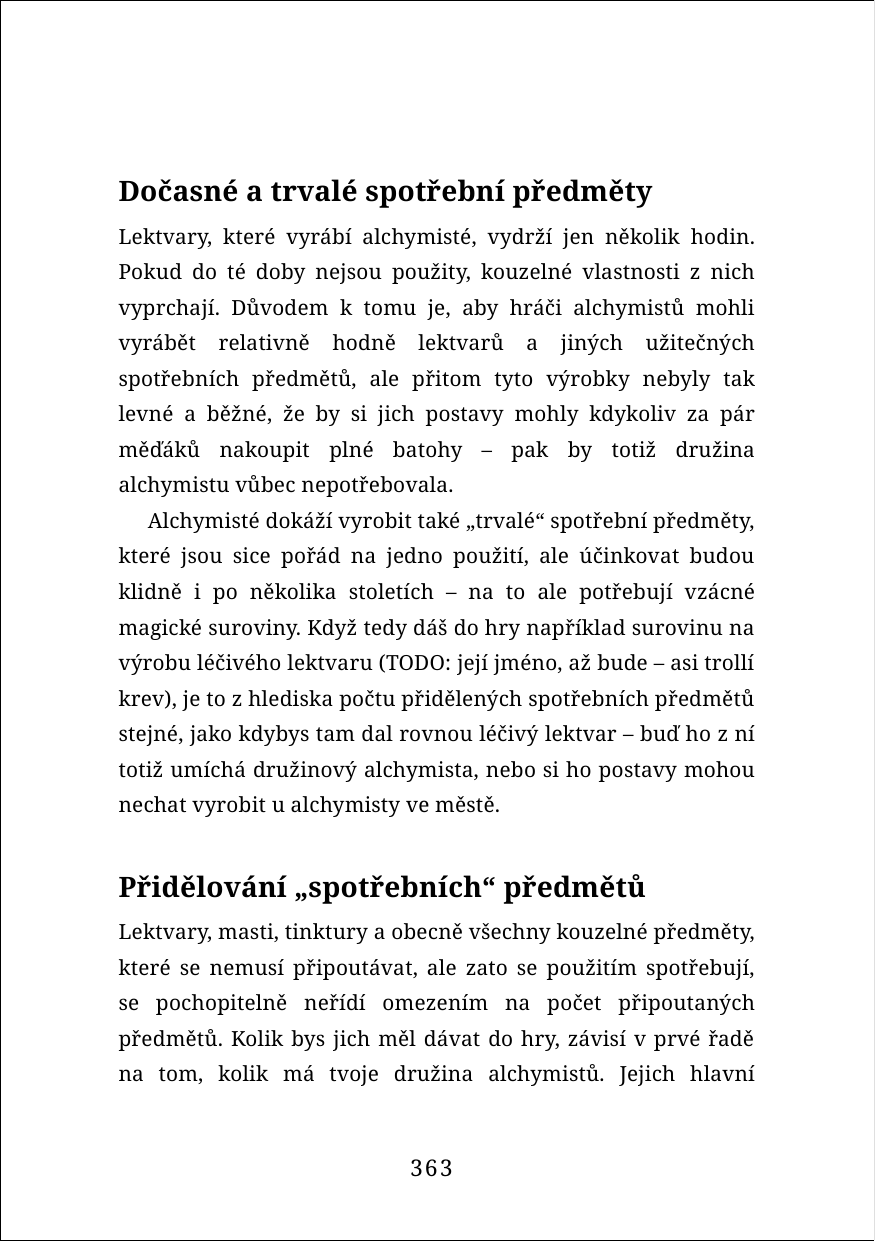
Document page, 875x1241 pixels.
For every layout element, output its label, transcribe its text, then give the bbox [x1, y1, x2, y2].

subtitle Dočasné a trvalé spotřební předměty [118, 172, 756, 210]
text Lektvary, které vyrábí alchymisté, vydrží jen několik hodin. Pokud do té doby nejsou použity, kouzelné vlastnosti z nich vyprchají. Důvodem k tomu je, aby hráči alchymistů mohli vyrábět relativně hodně lektvarů a jiných užitečných spotřebních předmětů, ale přitom tyto výrobky nebyly tak levné a běžné, že by si jich postavy mohly kdykoliv za pár měďáků nakoupit plné batohy – pak by totiž družina alchymistu vůbec nepotřebovala. Alchymisté dokáží vyrobit také „trvalé“ spotřební předměty, které jsou sice pořád na jedno použití, ale účinkovat budou klidně i po několika stoletích – na to ale potřebují vzácné magické suroviny. Když tedy dáš do hry například surovinu na výrobu léčivého lektvaru (TODO: její jméno, až bude – asi trollí krev), je to z hlediska počtu přidělených spotřebních předmětů stejné, jako kdybys tam dal rovnou léčivý lektvar – buď ho z ní totiž umíchá družinový alchymista, nebo si ho postavy mohou nechat vyrobit u alchymisty ve městě. [118, 222, 756, 819]
text Lektvary, masti, tinktury a obecně všechny kouzelné předměty, které se nemusí připoutávat, ale zato se použitím spotřebují, se pochopitelně neřídí omezením na počet připoutaných předmětů. Kolik bys jich měl dávat do hry, závisí v prvé řadě na tom, kolik má tvoje družina alchymistů. Jejich hlavní [118, 917, 756, 1088]
subtitle Přidělování „spotřebních“ předmětů [118, 867, 756, 905]
